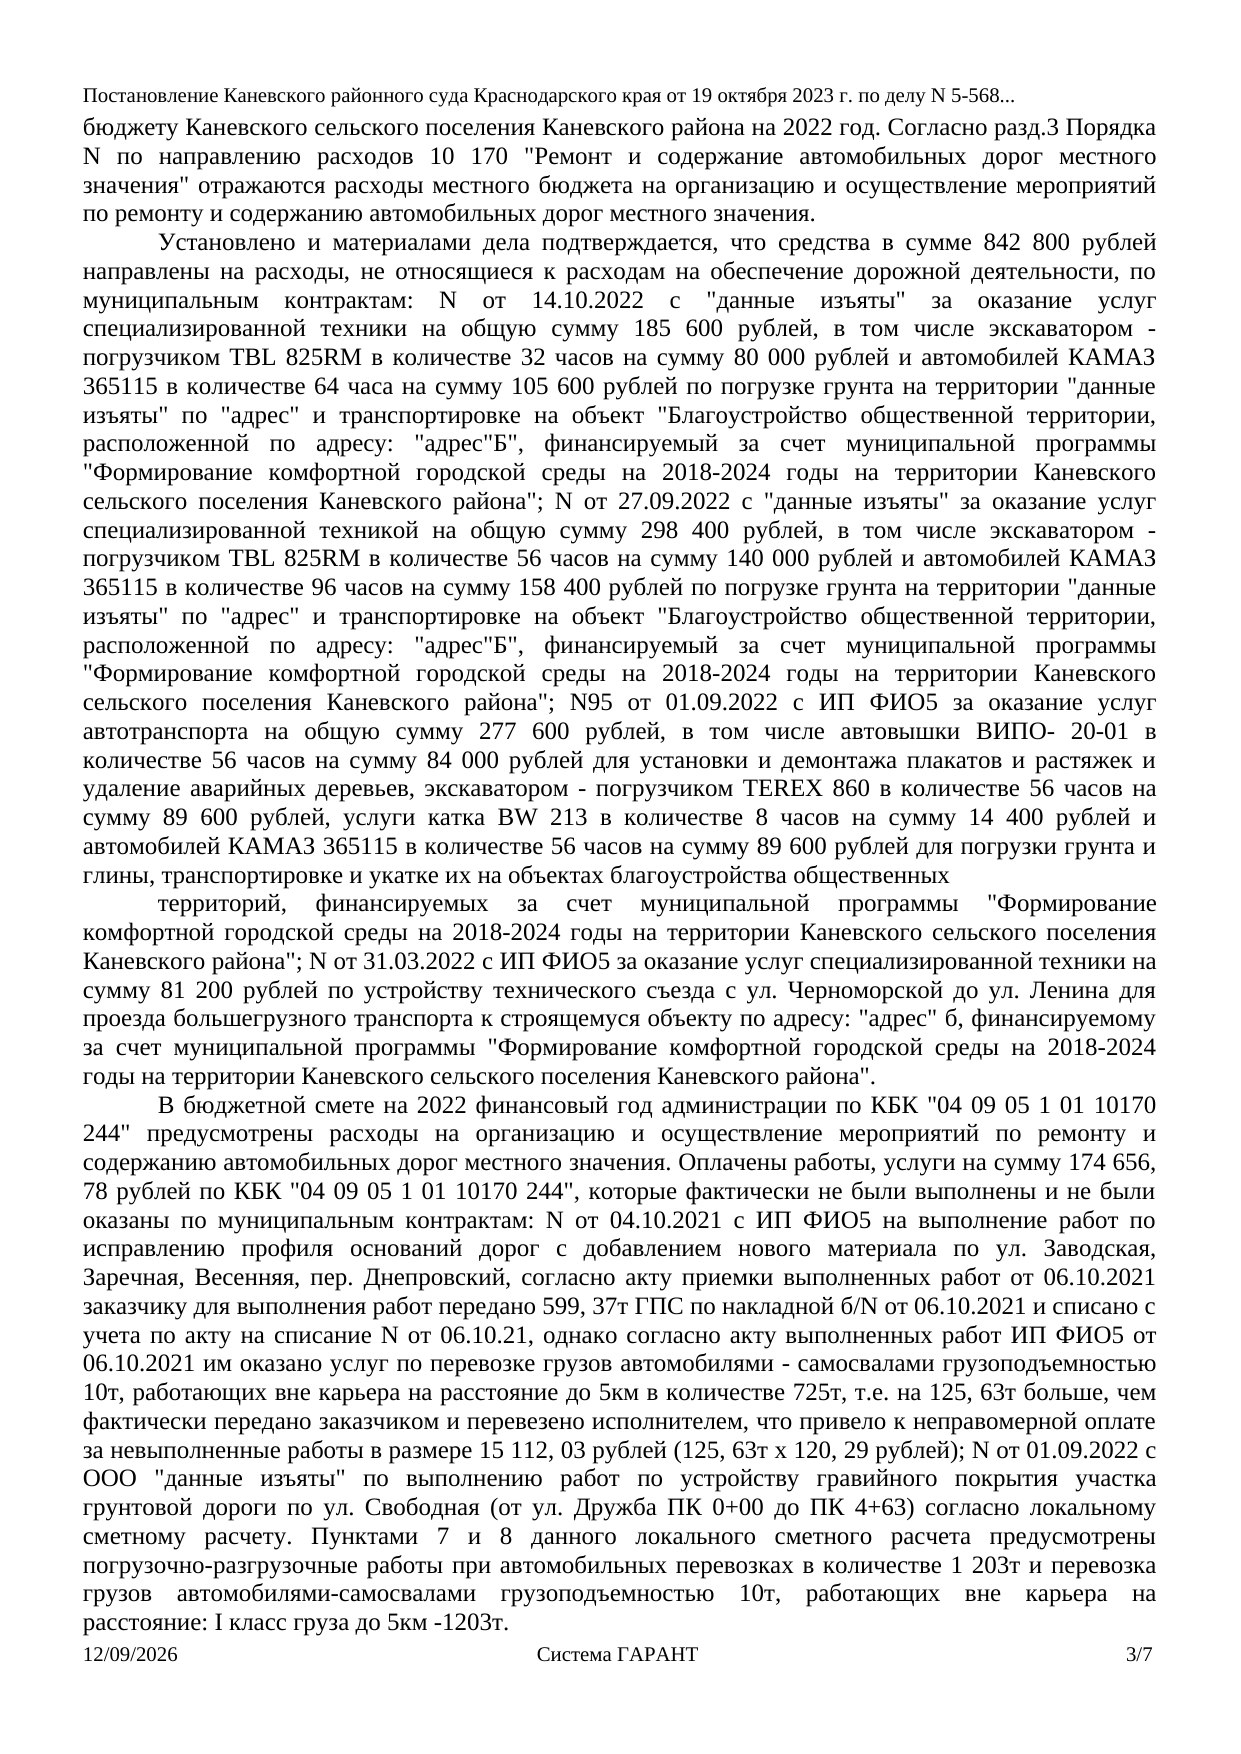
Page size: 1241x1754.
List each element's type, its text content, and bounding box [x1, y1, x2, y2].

text В бюджетной смете на 2022 финансовый год администрации по КБК "04 09 05 1 01 10170 244" предусмотрены расходы на организацию и осуществление мероприятий по ремонту и содержанию автомобильных дорог местного значения. Оплачены работы, услуги на сумму 174 656, 78 рублей по КБК "04 09 05 1 01 10170 244", которые фактически не были выполнены и не были оказаны по муниципальным контрактам: N от 04.10.2021 с ИП ФИО5 на выполнение работ по исправлению профиля оснований дорог с добавлением нового материала по ул. Заводская, Заречная, Весенняя, пер. Днепровский, согласно акту приемки выполненных работ от 06.10.2021 заказчику для выполнения работ передано 599, 37т ГПС по накладной б/N от 06.10.2021 и списано с учета по акту на списание N от 06.10.21, однако согласно акту выполненных работ ИП ФИО5 от 06.10.2021 им оказано услуг по перевозке грузов автомобилями - самосвалами грузоподъемностью 10т, работающих вне карьера на расстояние до 5км в количестве 725т, т.е. на 125, 63т больше, чем фактически передано заказчиком и перевезено исполнителем, что привело к неправомерной оплате за невыполненные работы в размере 15 112, 03 рублей (125, 63т х 120, 29 рублей); N от 01.09.2022 с ООО "данные изъяты" по выполнению работ по устройству гравийного покрытия участка грунтовой дороги по ул. Свободная (от ул. Дружба ПК 0+00 до ПК 4+63) согласно локальному сметному расчету. Пунктами 7 и 8 данного локального сметного расчета предусмотрены погрузочно-разгрузочные работы при автомобильных перевозках в количестве 1 203т и перевозка грузов автомобилями-самосвалами грузоподъемностью 10т, работающих вне карьера на расстояние: I класс груза до 5км -1203т. [83, 1090, 1157, 1636]
text Установлено и материалами дела подтверждается, что средства в сумме 842 800 рублей направлены на расходы, не относящиеся к расходам на обеспечение дорожной деятельности, по муниципальным контрактам: N от 14.10.2022 с "данные изъяты" за оказание услуг специализированной техники на общую сумму 185 600 рублей, в том числе экскаватором - погрузчиком TBL 825RM в количестве 32 часов на сумму 80 000 рублей и автомобилей КАМАЗ 365115 в количестве 64 часа на сумму 105 600 рублей по погрузке грунта на территории "данные изъяты" по "адрес" и транспортировке на объект "Благоустройство общественной территории, расположенной по адресу: "адрес"Б", финансируемый за счет муниципальной программы "Формирование комфортной городской среды на 2018-2024 годы на территории Каневского сельского поселения Каневского района"; N от 27.09.2022 с "данные изъяты" за оказание услуг специализированной техникой на общую сумму 298 400 рублей, в том числе экскаватором - погрузчиком TBL 825RM в количестве 56 часов на сумму 140 000 рублей и автомобилей КАМАЗ 365115 в количестве 96 часов на сумму 158 400 рублей по погрузке грунта на территории "данные изъяты" по "адрес" и транспортировке на объект "Благоустройство общественной территории, расположенной по адресу: "адрес"Б", финансируемый за счет муниципальной программы "Формирование комфортной городской среды на 2018-2024 годы на территории Каневского сельского поселения Каневского района"; N95 от 01.09.2022 с ИП ФИО5 за оказание услуг автотранспорта на общую сумму 277 600 рублей, в том числе автовышки ВИПО- 20-01 в количестве 56 часов на сумму 84 000 рублей для установки и демонтажа плакатов и растяжек и удаление аварийных деревьев, экскаватором - погрузчиком TEREX 860 в количестве 56 часов на сумму 89 600 рублей, услуги катка BW 213 в количестве 8 часов на сумму 14 400 рублей и автомобилей КАМАЗ 365115 в количестве 56 часов на сумму 89 600 рублей для погрузки грунта и глины, транспортировке и укатке их на объектах благоустройства общественных [83, 227, 1157, 888]
text бюджету Каневского сельского поселения Каневского района на 2022 год. Согласно разд.3 Порядка N по направлению расходов 10 170 "Ремонт и содержание автомобильных дорог местного значения" отражаются расходы местного бюджета на организацию и осуществление мероприятий по ремонту и содержанию автомобильных дорог местного значения. [83, 112, 1157, 227]
text территорий, финансируемых за счет муниципальной программы "Формирование комфортной городской среды на 2018-2024 годы на территории Каневского сельского поселения Каневского района"; N от 31.03.2022 с ИП ФИО5 за оказание услуг специализированной техники на сумму 81 200 рублей по устройству технического съезда с ул. Черноморской до ул. Ленина для проезда большегрузного транспорта к строящемуся объекту по адресу: "адрес" б, финансируемому за счет муниципальной программы "Формирование комфортной городской среды на 2018-2024 годы на территории Каневского сельского поселения Каневского района". [83, 888, 1157, 1090]
